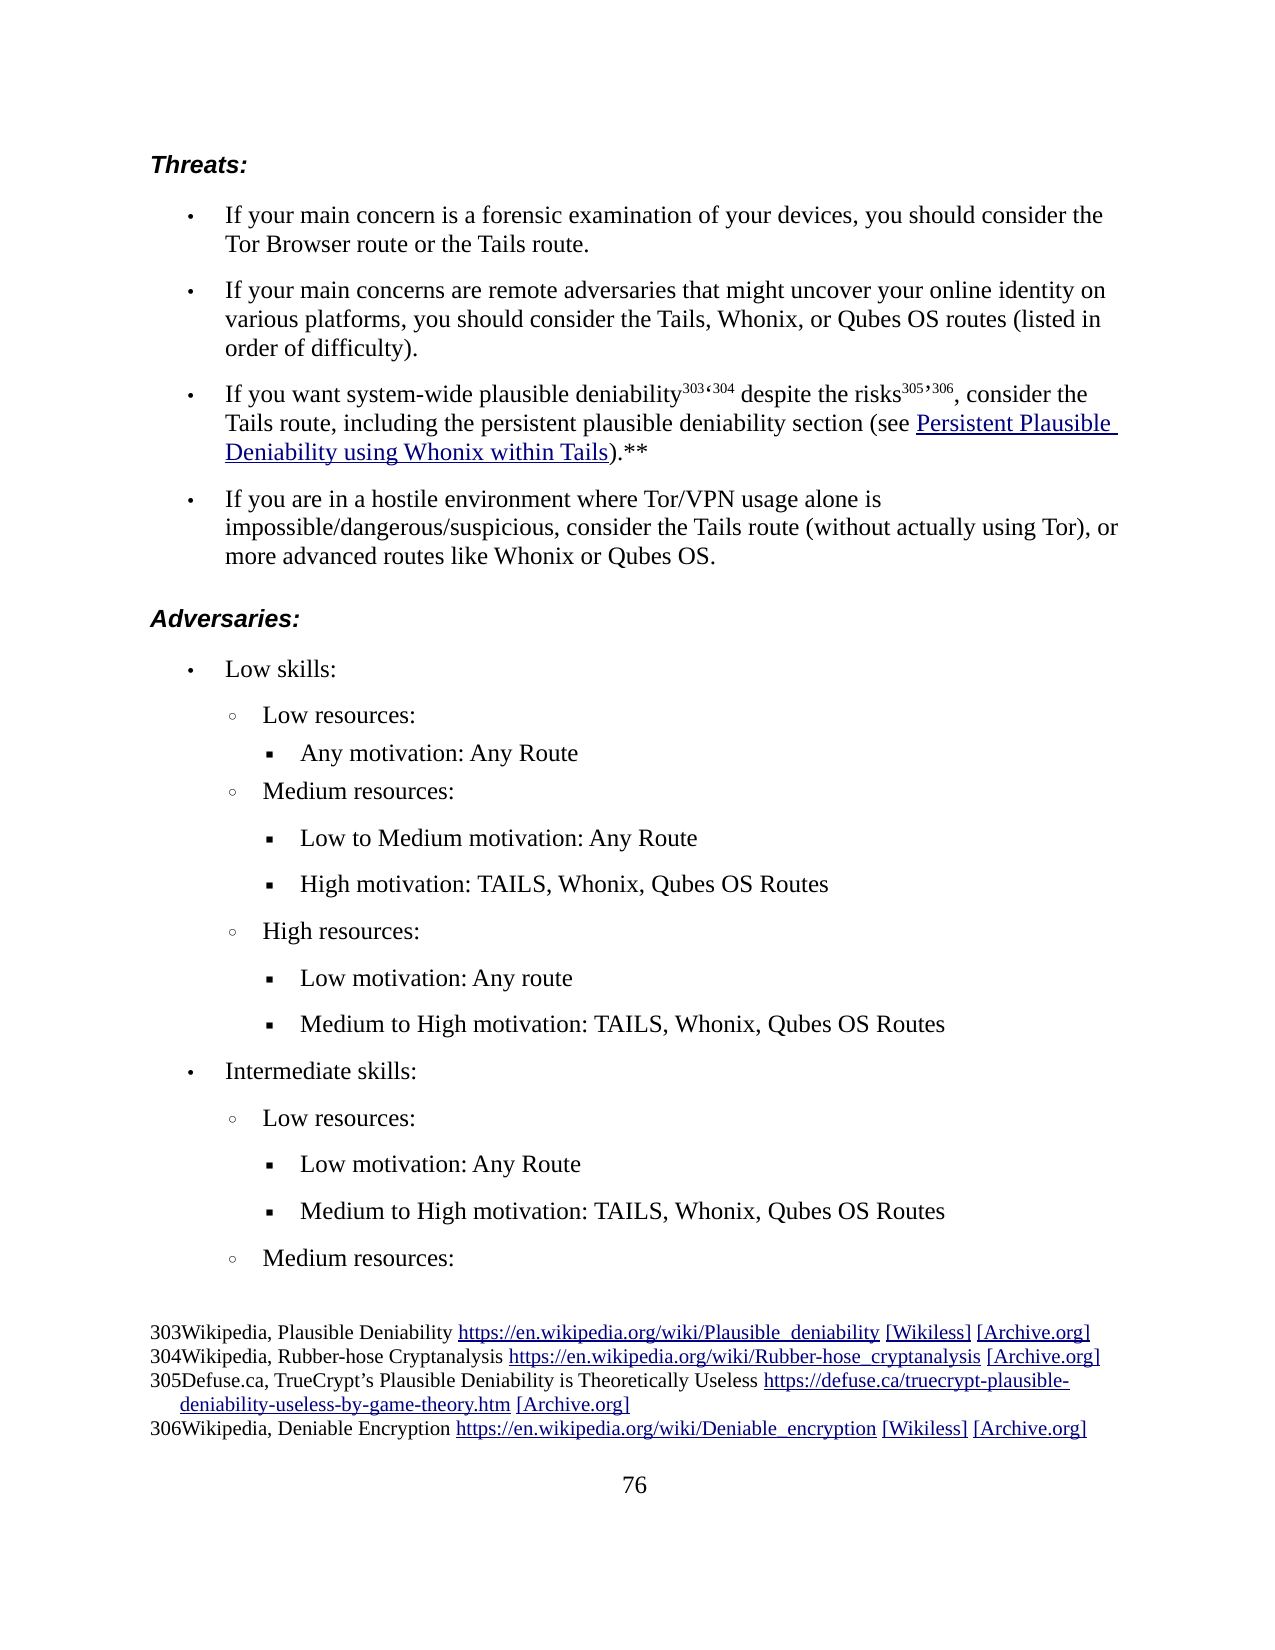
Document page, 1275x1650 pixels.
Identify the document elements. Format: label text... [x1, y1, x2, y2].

list Medium to High motivation: TAILS, Whonix, Qubes OS Routes [262, 1009, 1125, 1038]
list Medium resources: [225, 776, 1125, 805]
list High motivation: TAILS, Whonix, Qubes OS Routes [262, 869, 1125, 898]
list High resources: [225, 916, 1125, 945]
list Intermediate skills: [187, 1056, 1125, 1085]
list Wikipedia, Deniable Encryption https://en.wikipedia.org/wiki/Deniable_encryption [Wikiless] [Archive.org] [150, 1416, 1125, 1440]
list Low resources: [225, 1103, 1125, 1131]
subtitle Threats: [150, 150, 1125, 178]
subtitle Adversaries: [150, 604, 1125, 632]
list Any motivation: Any Route [262, 738, 1125, 767]
list Wikipedia, Plausible Deniability https://en.wikipedia.org/wiki/Plausible_deniability [Wikiless] [Archive.org] [150, 1320, 1125, 1344]
list If your main concerns are remote adversaries that might uncover your online identity on various platforms, you should consider the Tails, Whonix, or Qubes OS routes (listed in order of difficulty). [187, 275, 1125, 362]
list Defuse.ca, TrueCrypt’s Plausible Deniability is Theoretically Useless https://defuse.ca/truecrypt-plausible-deniability-useless-by-game-theory.htm [Archive.org] [150, 1368, 1125, 1416]
list Low motivation: Any route [262, 963, 1125, 991]
list Low to Medium motivation: Any Route [262, 823, 1125, 851]
list Wikipedia, Rubber-hose Cryptanalysis https://en.wikipedia.org/wiki/Rubber-hose_cryptanalysis [Archive.org] [150, 1344, 1125, 1368]
list Medium resources: [225, 1243, 1125, 1271]
list If your main concern is a forensic examination of your devices, you should consider the Tor Browser route or the Tails route. [187, 200, 1125, 257]
list If you want system-wide plausible deniability‘ despite the risks’, consider the Tails route, including the persistent plausible deniability section (see Persistent Plausible Deniability using Whonix within Tails).** [187, 379, 1125, 466]
list Low motivation: Any Route [262, 1149, 1125, 1178]
list Low resources: [225, 701, 1125, 729]
list If you are in a hostile environment where Tor/VPN usage alone is impossible/dangerous/suspicious, consider the Tails route (without actually using Tor), or more advanced routes like Whonix or Qubes OS. [187, 484, 1125, 570]
list Medium to High motivation: TAILS, Whonix, Qubes OS Routes [262, 1196, 1125, 1225]
list Low skills: [187, 654, 1125, 683]
